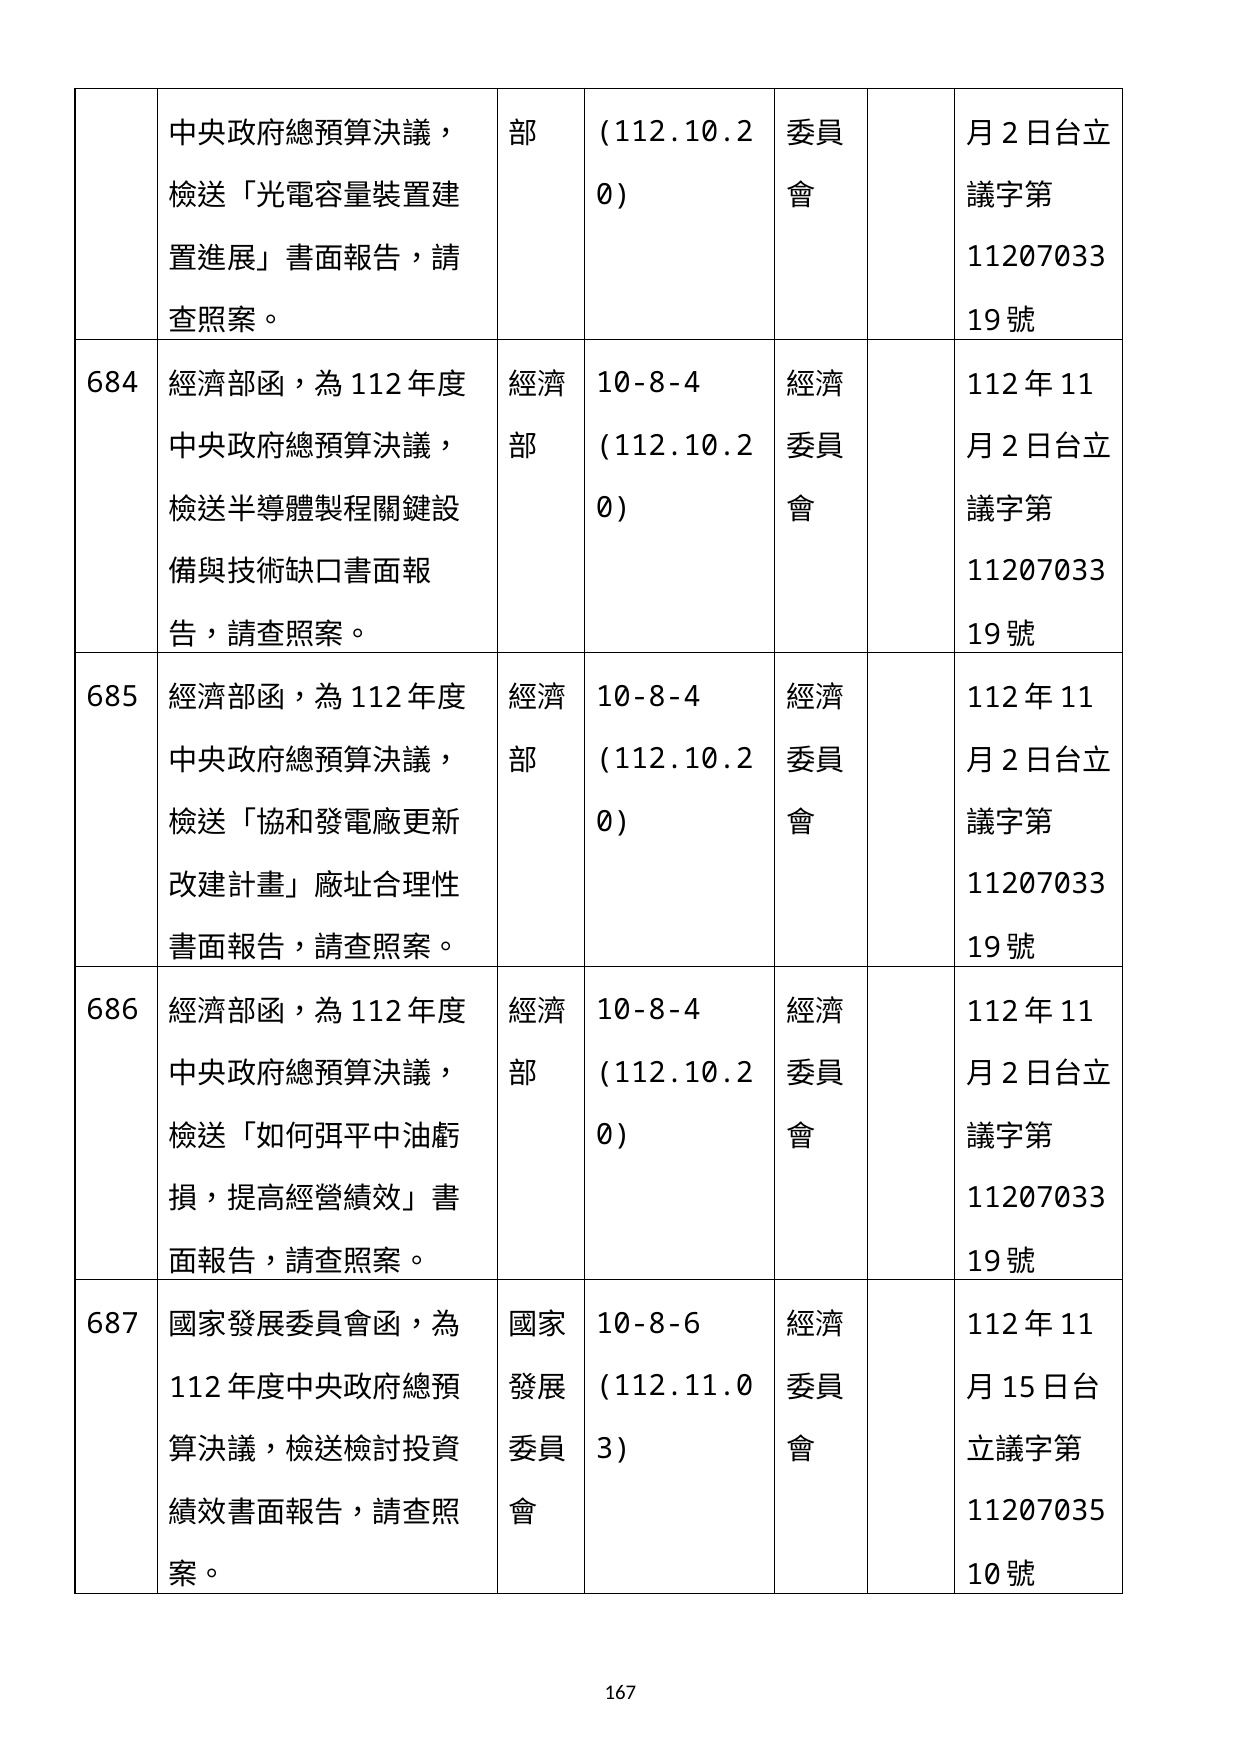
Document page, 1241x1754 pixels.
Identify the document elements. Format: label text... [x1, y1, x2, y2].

table_cell 經濟委員會 [775, 1280, 867, 1593]
table_cell 112年11月15日台立議字第1120703510號 [955, 1280, 1122, 1593]
table_cell 112年11月2日台立議字第1120703319號 [955, 340, 1122, 652]
table_cell 經濟部函，為112年度中央政府總預算決議，檢送半導體製程關鍵設備與技術缺口書面報告，請查照案。 [158, 340, 497, 652]
table_cell 112年11月2日台立議字第1120703319號 [955, 967, 1122, 1279]
table_cell 10-8-4 (112.10.20) [585, 340, 774, 652]
table_cell 686 [76, 967, 157, 1279]
table_cell 經濟部函，為112年度中央政府總預算決議，檢送「協和發電廠更新改建計畫」廠址合理性書面報告，請查照案。 [158, 653, 497, 966]
table_cell 112年11月2日台立議字第1120703319號 [955, 653, 1122, 966]
table_cell 委員會 [775, 89, 867, 339]
table_cell [868, 1280, 954, 1593]
table_cell 687 [76, 1280, 157, 1593]
table_cell 國家發展委員會函，為112年度中央政府總預算決議，檢送檢討投資績效書面報告，請查照案。 [158, 1280, 497, 1593]
table_cell (112.10.20) [585, 89, 774, 339]
table_cell 685 [76, 653, 157, 966]
table_cell 經濟部 [498, 653, 584, 966]
table_cell 684 [76, 340, 157, 652]
table_cell 10-8-4 (112.10.20) [585, 653, 774, 966]
table_cell 10-8-6 (112.11.03) [585, 1280, 774, 1593]
table_cell 經濟部函，為112年度中央政府總預算決議，檢送「如何弭平中油虧損，提高經營績效」書面報告，請查照案。 [158, 967, 497, 1279]
table_cell 國家發展委員會 [498, 1280, 584, 1593]
table_cell 經濟部 [498, 967, 584, 1279]
table_cell 經濟委員會 [775, 653, 867, 966]
table_cell [868, 89, 954, 339]
table_cell 10-8-4 (112.10.20) [585, 967, 774, 1279]
table_cell [868, 340, 954, 652]
table_cell [868, 967, 954, 1279]
table_cell 經濟委員會 [775, 967, 867, 1279]
table_cell [868, 653, 954, 966]
table_cell 經濟委員會 [775, 340, 867, 652]
table_cell [76, 89, 157, 339]
table_cell 月2日台立議字第1120703319號 [955, 89, 1122, 339]
table_cell 中央政府總預算決議，檢送「光電容量裝置建置進展」書面報告，請查照案。 [158, 89, 497, 339]
table_cell 經濟部 [498, 340, 584, 652]
table_cell 部 [498, 89, 584, 339]
